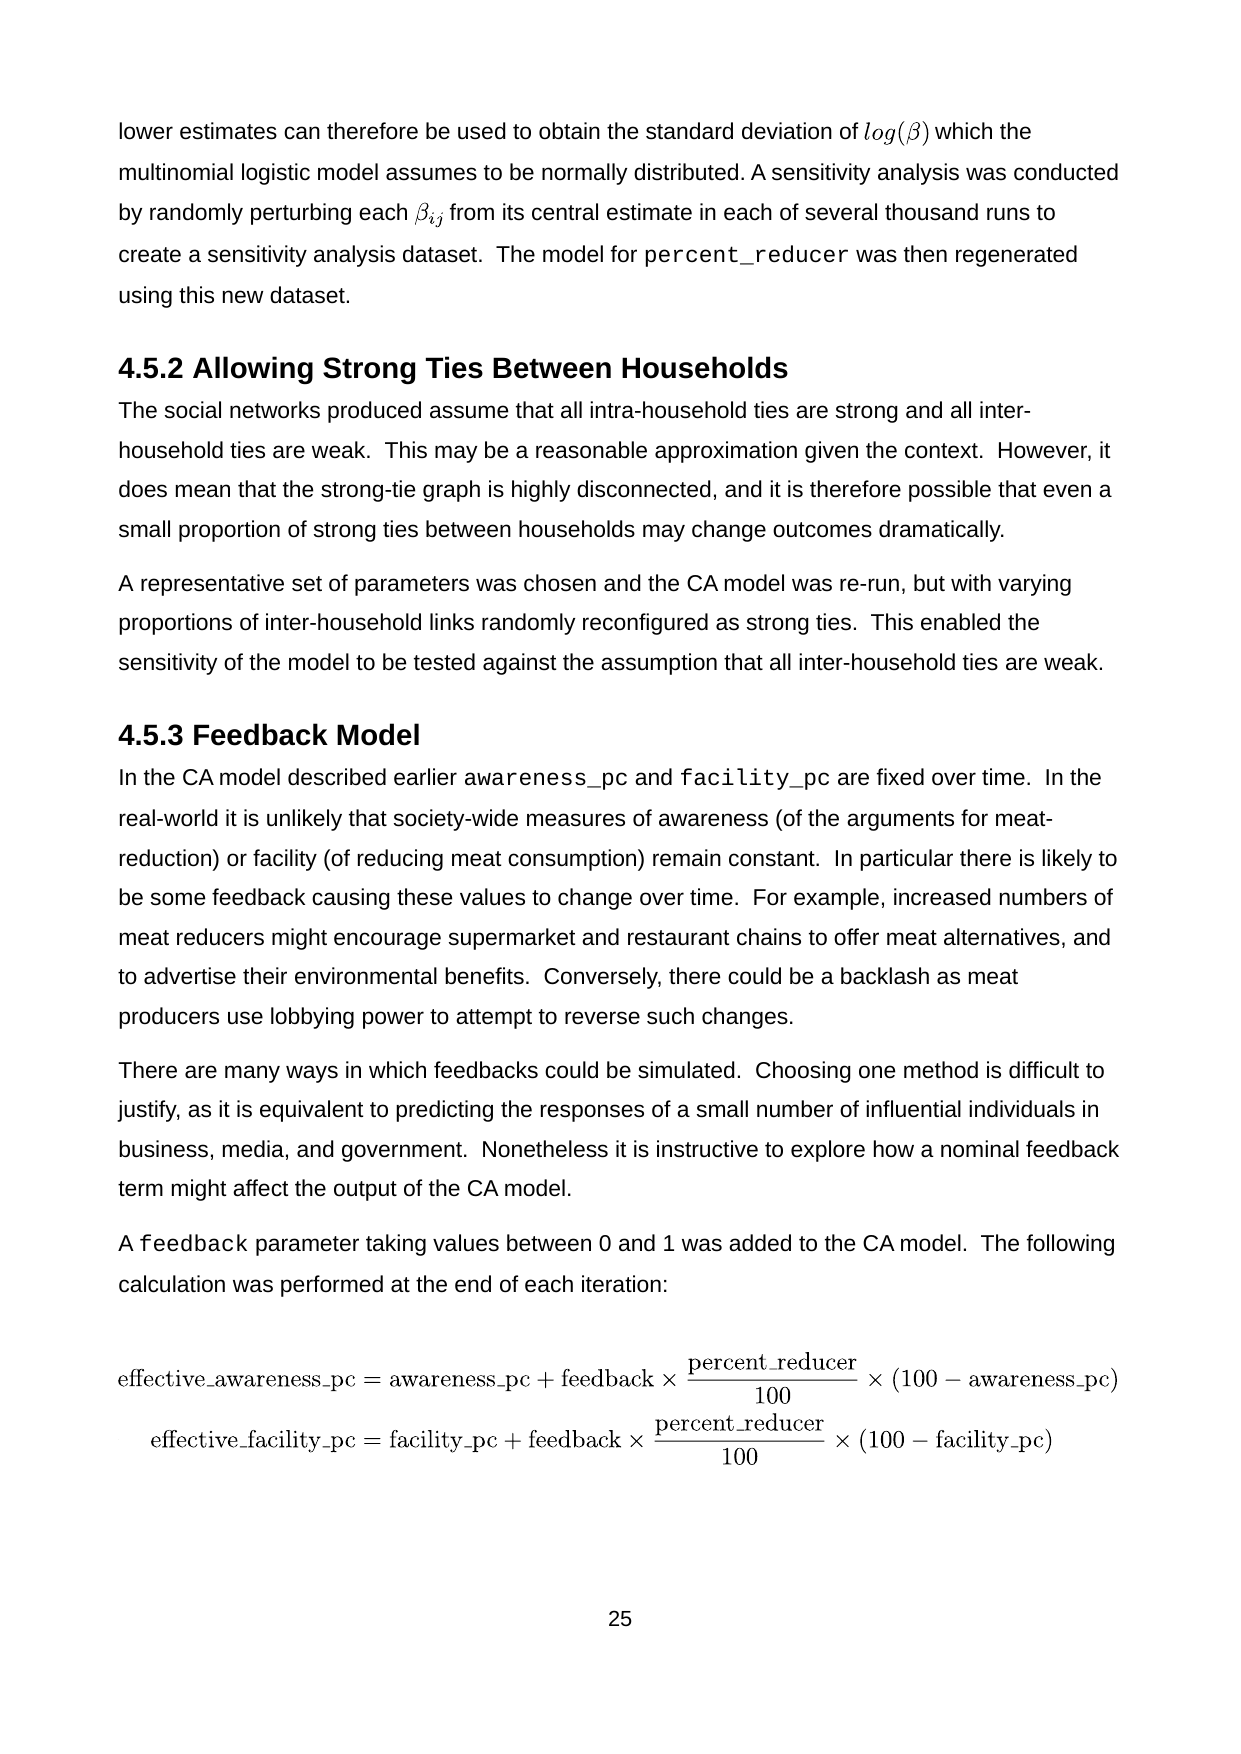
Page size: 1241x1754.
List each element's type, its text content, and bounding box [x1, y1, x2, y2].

text There are many ways in which feedbacks could be simulated. Choosing one method is difficult to justify, as it is equivalent to predicting the responses of a small number of influential individuals in business, media, and government. Nonetheless it is instructive to explore how a nominal feedback term might affect the output of the CA model. [118, 1057, 1122, 1202]
text A feedback parameter taking values between 0 and 1 was added to the CA model. The following calculation was performed at the end of each iteration: [118, 1230, 1122, 1297]
subtitle Feedback Model [118, 718, 1122, 751]
subtitle Allowing Strong Ties Between Households [118, 351, 1122, 384]
text A representative set of parameters was chosen and the CA model was re-run, but with varying proportions of inter-household links randomly reconfigured as strong ties. This enabled the sensitivity of the model to be tested against the assumption that all inter-household ties are weak. [118, 570, 1122, 675]
text lower estimates can therefore be used to obtain the standard deviation of which the multinomial logistic model assumes to be normally distributed. A sensitivity analysis was conducted by randomly perturbing each from its central estimate in each of several thousand runs to create a sensitivity analysis dataset. The model for percent_reducer was then regenerated using this new dataset. [118, 118, 1122, 308]
text In the CA model described earlier awareness_pc and facility_pc are fixed over time. In the real-world it is unlikely that society-wide measures of awareness (of the arguments for meat-reduction) or facility (of reducing meat consumption) remain constant. In particular there is likely to be some feedback causing these values to change over time. For example, increased numbers of meat reducers might encourage supermarket and restaurant chains to offer meat alternatives, and to advertise their environmental benefits. Conversely, there could be a backlash as meat producers use lobbying power to attempt to reverse such changes. [118, 764, 1122, 1029]
text The social networks produced assume that all intra-household ties are strong and all inter-household ties are weak. This may be a reasonable approximation given the context. However, it does mean that the strong-tie graph is highly disconnected, and it is therefore possible that even a small proportion of strong ties between households may change outcomes dramatically. [118, 397, 1122, 542]
